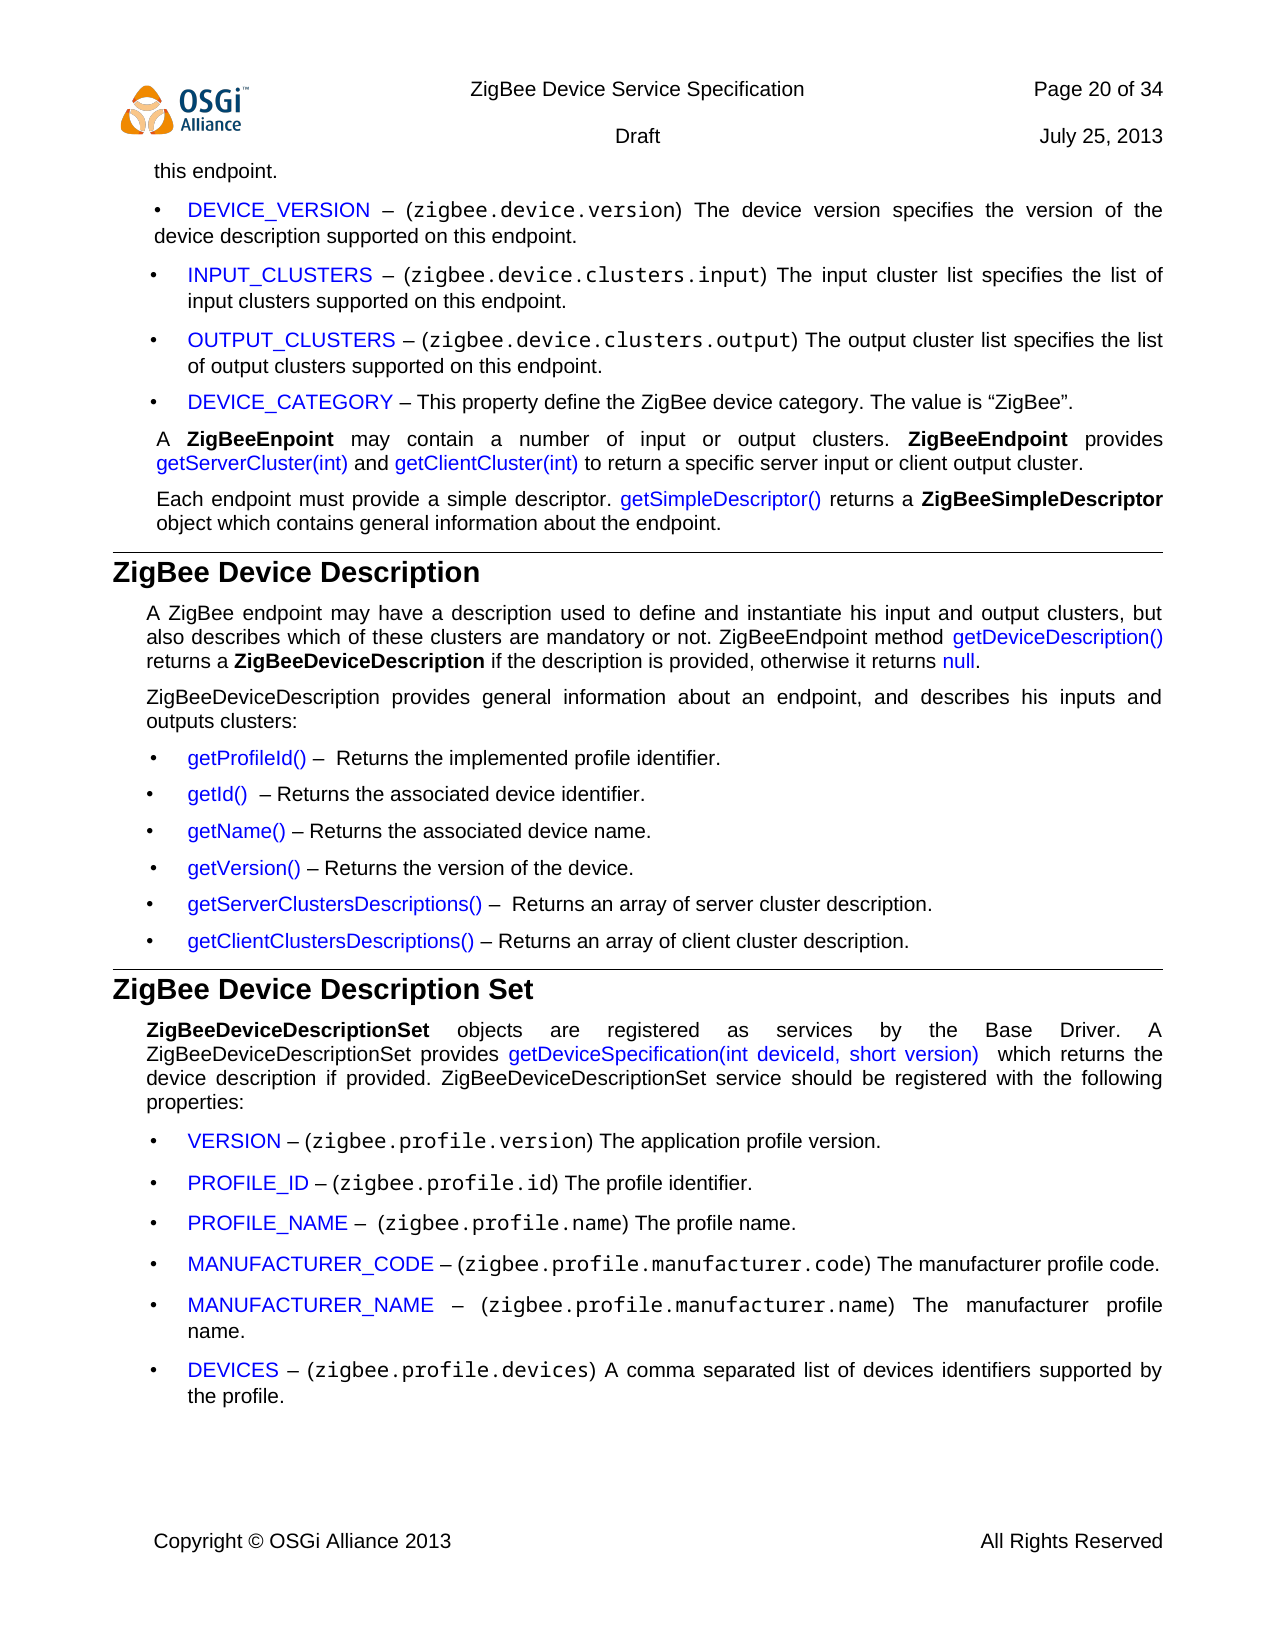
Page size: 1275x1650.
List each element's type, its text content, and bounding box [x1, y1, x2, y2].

list PROFILE_NAME – (zigbee.profile.name) The profile name. [150, 1208, 1163, 1237]
text A ZigBeeEnpoint may contain a number of input or output clusters. ZigBeeEndpoint provides getServerCluster(int) and getClientCluster(int) to return a specific server input or client output cluster. [156, 427, 1163, 474]
list DEVICES – (zigbee.profile.devices) A comma separated list of devices identifiers supported by the profile. [150, 1355, 1163, 1408]
list getId() – Returns the associated device identifier. [146, 782, 1163, 806]
picture [113, 78, 257, 142]
list getClientClustersDescriptions() – Returns an array of client cluster description. [146, 928, 1163, 952]
list this endpoint. [154, 159, 1163, 183]
text ZigBeeDeviceDescription provides general information about an endpoint, and describes his inputs and outputs clusters: [146, 685, 1163, 733]
list MANUFACTURER_CODE – (zigbee.profile.manufacturer.code) The manufacturer profile code. [150, 1249, 1163, 1278]
list getVersion() – Returns the version of the device. [150, 855, 1163, 879]
list OUTPUT_CLUSTERS – (zigbee.device.clusters.output) The output cluster list specifies the list of output clusters supported on this endpoint. [150, 325, 1163, 378]
list DEVICE_CATEGORY – This property define the ZigBee device category. The value is “ZigBee”. [150, 390, 1163, 414]
list PROFILE_ID – (zigbee.profile.id) The profile identifier. [150, 1168, 1163, 1196]
list getServerClustersDescriptions() – Returns an array of server cluster description. [146, 892, 1163, 916]
list MANUFACTURER_NAME – (zigbee.profile.manufacturer.name) The manufacturer profile name. [150, 1290, 1163, 1343]
subtitle ZigBee Device Description [112, 553, 1163, 588]
subtitle ZigBee Device Description Set [112, 970, 1163, 1006]
list getProfileId() – Returns the implemented profile identifier. [150, 746, 1163, 770]
list INPUT_CLUSTERS – (zigbee.device.clusters.input) The input cluster list specifies the list of input clusters supported on this endpoint. [150, 260, 1163, 313]
text ZigBeeDeviceDescriptionSet objects are registered as services by the Base Driver. A ZigBeeDeviceDescriptionSet provides getDeviceSpecification(int deviceId, short version) which returns the device description if provided. ZigBeeDeviceDescriptionSet service should be registered with the following properties: [146, 1018, 1163, 1114]
list VERSION – (zigbee.profile.version) The application profile version. [150, 1127, 1163, 1155]
text A ZigBee endpoint may have a description used to define and instantiate his input and output clusters, but also describes which of these clusters are mandatory or not. ZigBeeEndpoint method getDeviceDescription() returns a ZigBeeDeviceDescription if the description is provided, otherwise it returns null. [146, 601, 1163, 673]
list DEVICE_VERSION – (zigbee.device.version) The device version specifies the version of the device description supported on this endpoint. [154, 195, 1163, 248]
list getName() – Returns the associated device name. [146, 819, 1163, 843]
text Each endpoint must provide a simple descriptor. getSimpleDescriptor() returns a ZigBeeSimpleDescriptor object which contains general information about the endpoint. [156, 487, 1163, 535]
